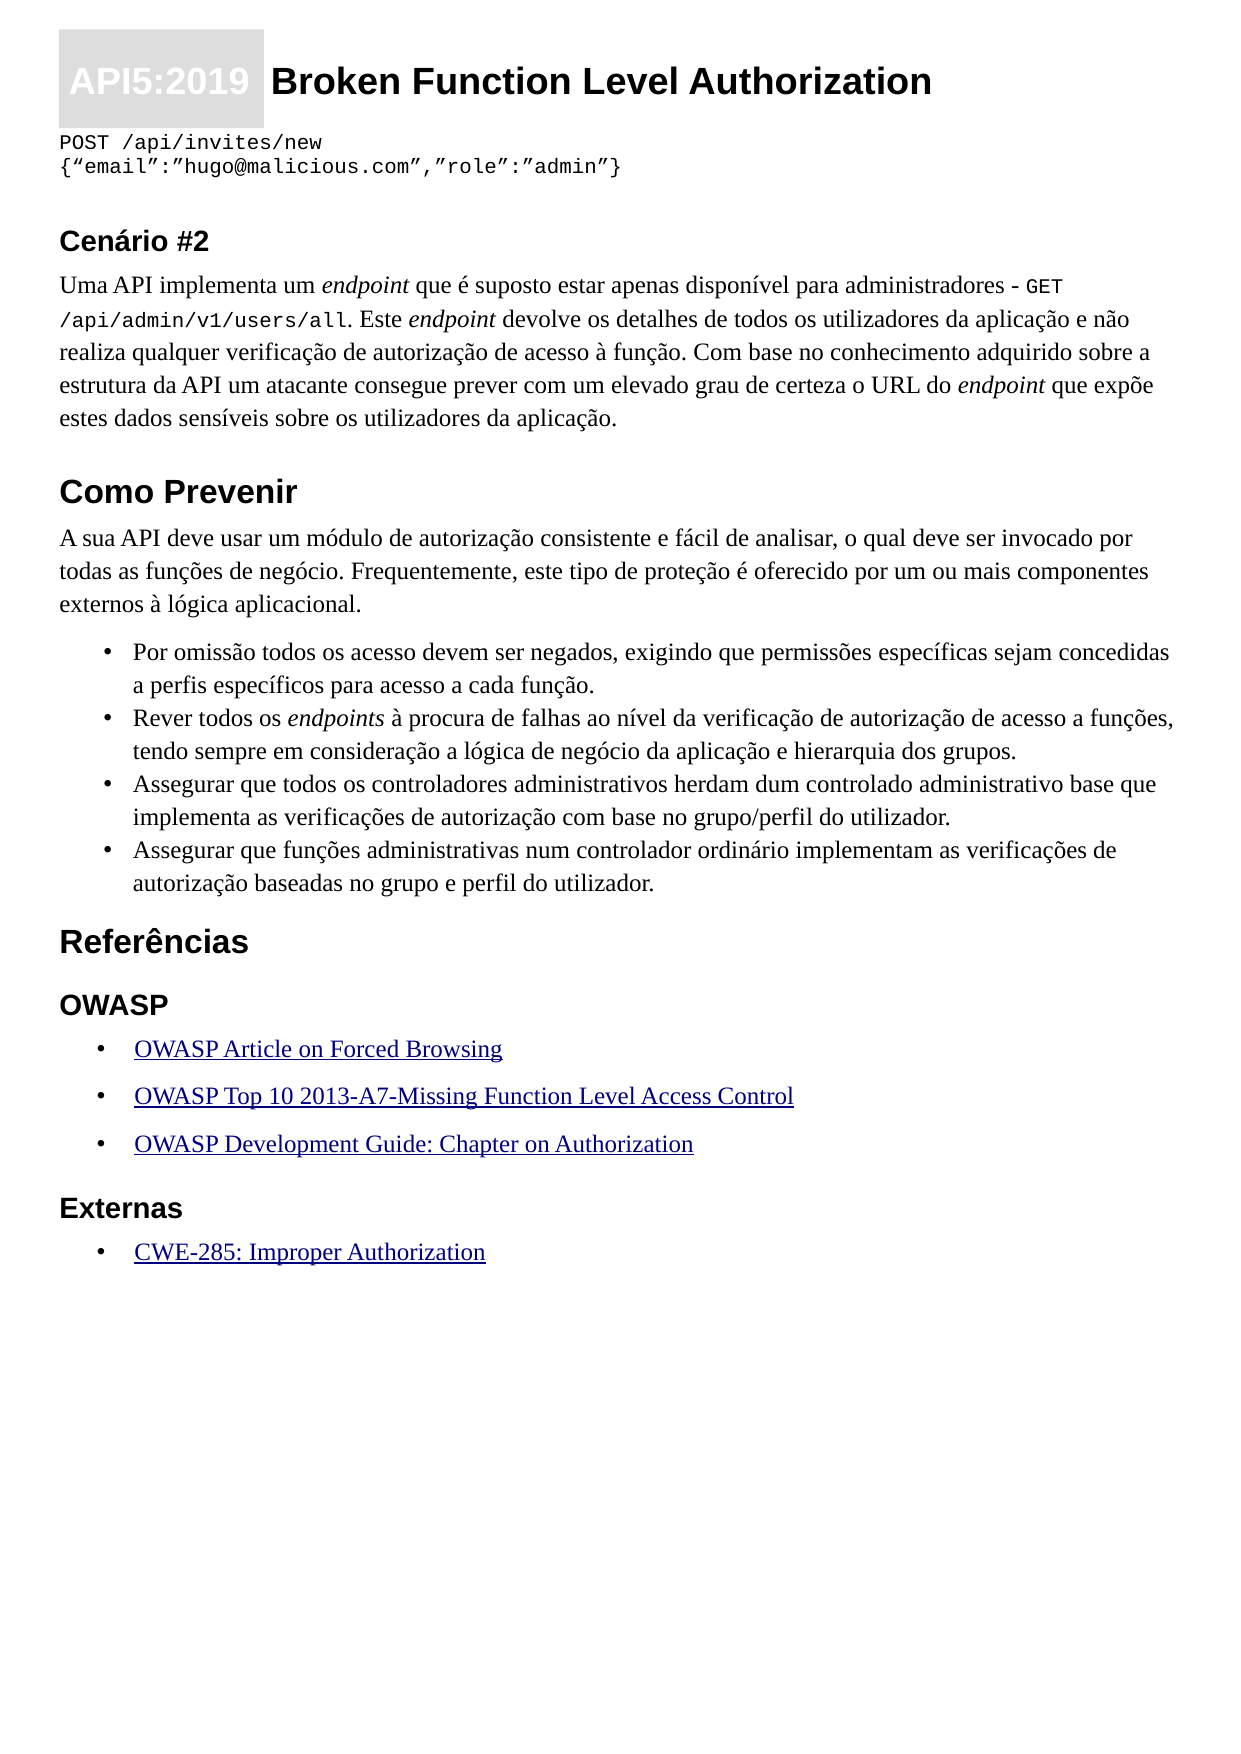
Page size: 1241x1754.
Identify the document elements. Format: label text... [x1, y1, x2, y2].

list OWASP Development Guide: Chapter on Authorization [97, 1129, 1181, 1158]
subtitle Cenário #2 [59, 223, 1181, 257]
text Uma API implementa um endpoint que é suposto estar apenas disponível para administradores - GET /api/admin/v1/users/all. Este endpoint devolve os detalhes de todos os utilizadores da aplicação e não realiza qualquer verificação de autorização de acesso à função. Com base no conhecimento adquirido sobre a estrutura da API um atacante consegue prever com um elevado grau de certeza o URL do endpoint que expõe estes dados sensíveis sobre os utilizadores da aplicação. [59, 270, 1181, 432]
list OWASP Top 10 2013-A7-Missing Function Level Access Control [97, 1081, 1181, 1110]
list Assegurar que todos os controladores administrativos herdam dum controlado administrativo base que implementa as verificações de autorização com base no grupo/perfil do utilizador. [103, 769, 1181, 831]
list Assegurar que funções administrativas num controlador ordinário implementam as verificações de autorização baseadas no grupo e perfil do utilizador. [103, 835, 1181, 897]
subtitle OWASP [59, 987, 1181, 1021]
subtitle Referências [59, 922, 1181, 960]
list CWE-285: Improper Authorization [97, 1237, 1181, 1266]
list Por omissão todos os acesso devem ser negados, exigindo que permissões específicas sejam concedidas a perfis específicos para acesso a cada função. [103, 637, 1181, 698]
list OWASP Article on Forced Browsing [97, 1034, 1181, 1062]
text A sua API deve usar um módulo de autorização consistente e fácil de analisar, o qual deve ser invocado por todas as funções de negócio. Frequentemente, este tipo de proteção é oferecido por um ou mais componentes externos à lógica aplicacional. [59, 523, 1181, 618]
subtitle Externas [59, 1191, 1181, 1225]
subtitle Como Prevenir [59, 472, 1181, 511]
list Rever todos os endpoints à procura de falhas ao nível da verificação de autorização de acesso a funções, tendo sempre em consideração a lógica de negócio da aplicação e hierarquia dos grupos. [103, 703, 1181, 764]
text POST /api/invites/new [59, 132, 1181, 156]
text {“email”:”hugo@malicious.com”,”role”:”admin”} [59, 156, 1181, 179]
